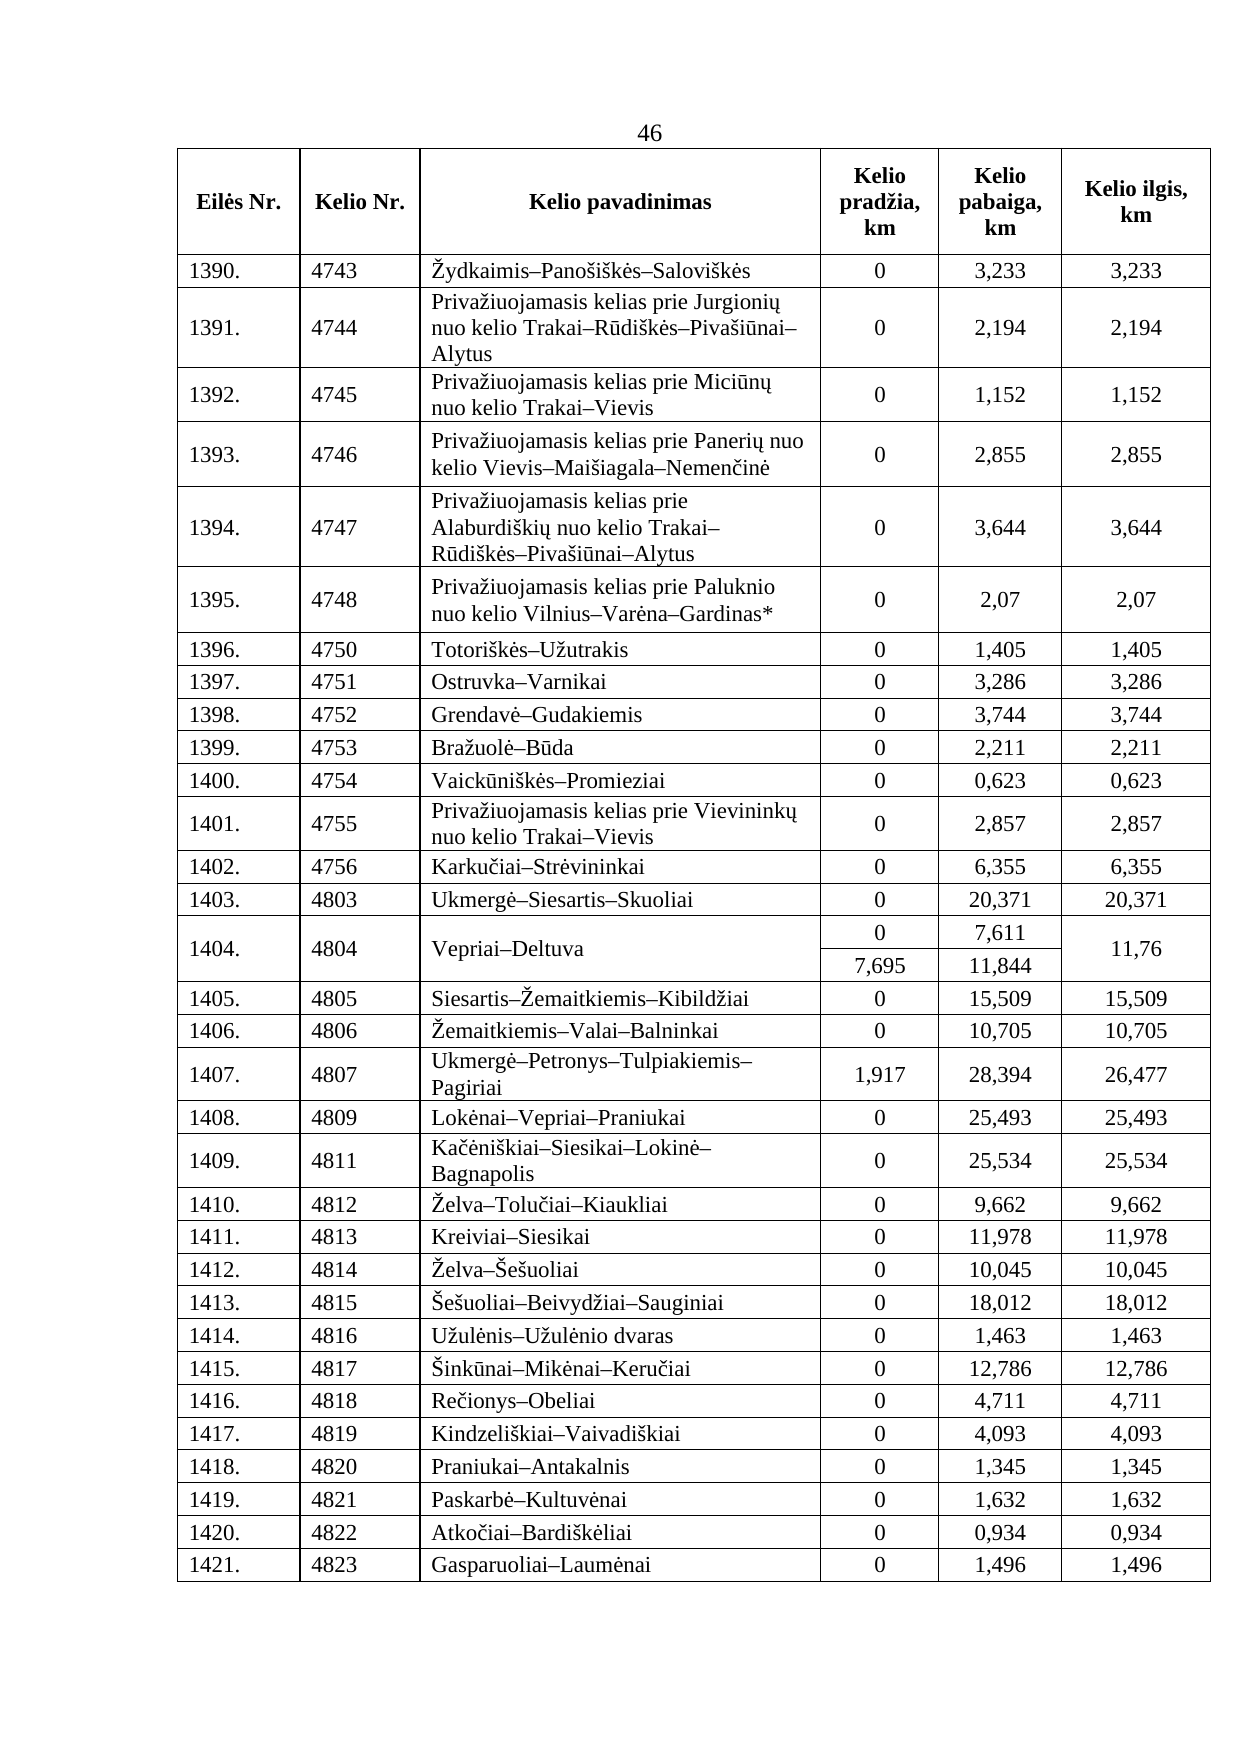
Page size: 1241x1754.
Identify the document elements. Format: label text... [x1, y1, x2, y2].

table_cell 4745 [301, 368, 419, 421]
table_cell 1396. [178, 633, 299, 665]
table_cell 10,705 [1062, 1015, 1210, 1047]
table_cell 11,76 [1062, 916, 1210, 981]
table_cell 10,045 [1062, 1254, 1210, 1285]
table_cell Gasparuoliai–Laumėnai [421, 1549, 820, 1581]
table_cell 28,394 [939, 1048, 1061, 1100]
table_cell 3,644 [939, 487, 1061, 566]
table_cell Vaickūniškės–Promieziai [421, 764, 820, 796]
table_cell 3,286 [939, 666, 1061, 697]
table_cell 4815 [301, 1286, 419, 1318]
table_cell 0 [821, 1254, 938, 1285]
table_cell 1417. [178, 1418, 299, 1449]
table_cell 3,744 [1062, 699, 1210, 730]
table_cell 1397. [178, 666, 299, 697]
table_cell 4807 [301, 1048, 419, 1100]
table_cell Šešuoliai–Beivydžiai–Sauginiai [421, 1286, 820, 1318]
table_cell 0 [821, 1385, 938, 1417]
table_cell 4819 [301, 1418, 419, 1449]
table_cell 1390. [178, 255, 299, 287]
table_cell 1,632 [1062, 1483, 1210, 1515]
table_cell 0,623 [939, 764, 1061, 796]
table_cell 1410. [178, 1188, 299, 1220]
table_header Kelio pabaiga, km [939, 149, 1061, 254]
table_cell 4756 [301, 851, 419, 882]
table_cell 6,355 [1062, 851, 1210, 882]
table_cell 0,934 [1062, 1516, 1210, 1548]
table_cell 1391. [178, 288, 299, 367]
table_cell 1412. [178, 1254, 299, 1285]
table_cell 1,152 [939, 368, 1061, 421]
table_cell 2,07 [1062, 567, 1210, 632]
table_cell 4817 [301, 1352, 419, 1384]
table_cell 12,786 [1062, 1352, 1210, 1384]
table_cell 3,233 [1062, 255, 1210, 287]
table_cell 4818 [301, 1385, 419, 1417]
table_cell 4820 [301, 1450, 419, 1482]
table_cell 1409. [178, 1134, 299, 1187]
table_cell 4746 [301, 422, 419, 486]
table_cell 0,934 [939, 1516, 1061, 1548]
table_cell 4805 [301, 982, 419, 1014]
table_cell Šinkūnai–Mikėnai–Keručiai [421, 1352, 820, 1384]
table_cell 1,345 [1062, 1450, 1210, 1482]
table_cell 4,093 [939, 1418, 1061, 1449]
table_cell 9,662 [939, 1188, 1061, 1220]
table_cell 1398. [178, 699, 299, 730]
table_cell 1420. [178, 1516, 299, 1548]
table_cell 15,509 [1062, 982, 1210, 1014]
table_cell 0 [821, 797, 938, 850]
table_cell 0 [821, 851, 938, 882]
table_cell 0 [821, 288, 938, 367]
table_cell 0 [821, 764, 938, 796]
table_cell 4743 [301, 255, 419, 287]
table_header Eilės Nr. [178, 149, 299, 254]
table_cell Praniukai–Antakalnis [421, 1450, 820, 1482]
table_cell 2,857 [1062, 797, 1210, 850]
table_cell 1400. [178, 764, 299, 796]
table_cell 25,493 [939, 1101, 1061, 1133]
table_cell 25,534 [1062, 1134, 1210, 1187]
table_cell 4753 [301, 731, 419, 763]
table_cell 1413. [178, 1286, 299, 1318]
table_cell 0 [821, 633, 938, 665]
table_cell 0 [821, 422, 938, 486]
table_cell 4803 [301, 884, 419, 915]
table_cell 4814 [301, 1254, 419, 1285]
table_cell 2,211 [939, 731, 1061, 763]
table_cell 0 [821, 1418, 938, 1449]
table_cell Ostruvka–Varnikai [421, 666, 820, 697]
table_cell 1392. [178, 368, 299, 421]
table_cell 3,744 [939, 699, 1061, 730]
table_cell 4816 [301, 1319, 419, 1351]
table_cell 1399. [178, 731, 299, 763]
table_cell Bražuolė–Būda [421, 731, 820, 763]
table_cell 0 [821, 1352, 938, 1384]
table_cell 1403. [178, 884, 299, 915]
table_cell 2,194 [939, 288, 1061, 367]
table_cell 11,978 [939, 1221, 1061, 1252]
table_cell 0 [821, 982, 938, 1014]
table_cell 9,662 [1062, 1188, 1210, 1220]
table_cell 0 [821, 1319, 938, 1351]
table_cell 1405. [178, 982, 299, 1014]
table_cell 25,534 [939, 1134, 1061, 1187]
table_cell Privažiuojamasis kelias prie Vievininkų nuo kelio Trakai–Vievis [421, 797, 820, 850]
table_cell Kačėniškiai–Siesikai–Lokinė–Bagnapolis [421, 1134, 820, 1187]
table_cell 1408. [178, 1101, 299, 1133]
table_header Kelio pradžia, km [821, 149, 938, 254]
table_cell 7,611 [939, 916, 1061, 948]
table_cell Siesartis–Žemaitkiemis–Kibildžiai [421, 982, 820, 1014]
table_cell 3,644 [1062, 487, 1210, 566]
table_cell 2,194 [1062, 288, 1210, 367]
table_cell 0 [821, 368, 938, 421]
table_cell 1,917 [821, 1048, 938, 1100]
table_cell Totoriškės–Užutrakis [421, 633, 820, 665]
table_cell 1421. [178, 1549, 299, 1581]
table_cell 18,012 [1062, 1286, 1210, 1318]
table_header Kelio Nr. [301, 149, 419, 254]
table_cell 1406. [178, 1015, 299, 1047]
table_cell Žemaitkiemis–Valai–Balninkai [421, 1015, 820, 1047]
table_cell 25,493 [1062, 1101, 1210, 1133]
table_cell 10,705 [939, 1015, 1061, 1047]
table_cell 2,211 [1062, 731, 1210, 763]
table_cell 18,012 [939, 1286, 1061, 1318]
table_cell 2,855 [1062, 422, 1210, 486]
table_cell 4755 [301, 797, 419, 850]
table_cell 1419. [178, 1483, 299, 1515]
table_cell 4,093 [1062, 1418, 1210, 1449]
table_cell 15,509 [939, 982, 1061, 1014]
table_cell 1,405 [1062, 633, 1210, 665]
table_cell 1,463 [939, 1319, 1061, 1351]
table_cell 0 [821, 487, 938, 566]
table_header Kelio pavadinimas [421, 149, 820, 254]
table_cell 4747 [301, 487, 419, 566]
table_cell 0,623 [1062, 764, 1210, 796]
table_cell 10,045 [939, 1254, 1061, 1285]
table_cell Privažiuojamasis kelias prie Jurgionių nuo kelio Trakai–Rūdiškės–Pivašiūnai–Alytus [421, 288, 820, 367]
table_cell Ukmergė–Petronys–Tulpiakiemis–Pagiriai [421, 1048, 820, 1100]
table_cell Lokėnai–Vepriai–Praniukai [421, 1101, 820, 1133]
table_cell 1,152 [1062, 368, 1210, 421]
table_cell 1414. [178, 1319, 299, 1351]
table_cell 4823 [301, 1549, 419, 1581]
table_cell 0 [821, 1134, 938, 1187]
table_cell Privažiuojamasis kelias prie Paluknio nuo kelio Vilnius–Varėna–Gardinas* [421, 567, 820, 632]
table_cell 1401. [178, 797, 299, 850]
table_cell 4,711 [1062, 1385, 1210, 1417]
table_cell Žydkaimis–Panošiškės–Saloviškės [421, 255, 820, 287]
table_cell Privažiuojamasis kelias prie Alaburdiškių nuo kelio Trakai–Rūdiškės–Pivašiūnai–Alytus [421, 487, 820, 566]
table_cell 4748 [301, 567, 419, 632]
table_cell 4813 [301, 1221, 419, 1252]
table_cell 7,695 [821, 949, 938, 981]
table_cell Želva–Tolučiai–Kiaukliai [421, 1188, 820, 1220]
table_cell Želva–Šešuoliai [421, 1254, 820, 1285]
table_cell 1395. [178, 567, 299, 632]
table_cell 0 [821, 731, 938, 763]
table_cell 3,233 [939, 255, 1061, 287]
table_cell 20,371 [1062, 884, 1210, 915]
table_cell 1394. [178, 487, 299, 566]
table_cell 0 [821, 1221, 938, 1252]
table_cell 0 [821, 1450, 938, 1482]
table_cell 1393. [178, 422, 299, 486]
table_cell 2,855 [939, 422, 1061, 486]
table_cell 1415. [178, 1352, 299, 1384]
table_cell 1,496 [939, 1549, 1061, 1581]
table_cell 11,844 [939, 949, 1061, 981]
table_cell 0 [821, 1483, 938, 1515]
table_cell 11,978 [1062, 1221, 1210, 1252]
table_cell Ukmergė–Siesartis–Skuoliai [421, 884, 820, 915]
table_cell 4806 [301, 1015, 419, 1047]
table_cell 0 [821, 1549, 938, 1581]
table_cell Užulėnis–Užulėnio dvaras [421, 1319, 820, 1351]
table_cell 1,405 [939, 633, 1061, 665]
table_cell 26,477 [1062, 1048, 1210, 1100]
table_cell 4811 [301, 1134, 419, 1187]
table_cell 1411. [178, 1221, 299, 1252]
table_cell 0 [821, 1015, 938, 1047]
table_cell 1,496 [1062, 1549, 1210, 1581]
table_cell 4750 [301, 633, 419, 665]
table_cell 0 [821, 1286, 938, 1318]
table_cell Kindzeliškiai–Vaivadiškiai [421, 1418, 820, 1449]
table_cell 1402. [178, 851, 299, 882]
table_cell Privažiuojamasis kelias prie Miciūnų nuo kelio Trakai–Vievis [421, 368, 820, 421]
table_cell 1416. [178, 1385, 299, 1417]
table_cell 3,286 [1062, 666, 1210, 697]
table_cell 4751 [301, 666, 419, 697]
table_cell 4,711 [939, 1385, 1061, 1417]
table_cell 1418. [178, 1450, 299, 1482]
table_cell Karkučiai–Strėvininkai [421, 851, 820, 882]
table_cell 6,355 [939, 851, 1061, 882]
table_cell 4804 [301, 916, 419, 981]
table_cell 0 [821, 1516, 938, 1548]
table_header Kelio ilgis, km [1062, 149, 1210, 254]
table_cell 20,371 [939, 884, 1061, 915]
table_cell 4812 [301, 1188, 419, 1220]
table_cell Grendavė–Gudakiemis [421, 699, 820, 730]
table_cell 0 [821, 916, 938, 948]
table_cell 4754 [301, 764, 419, 796]
table_cell 4744 [301, 288, 419, 367]
table_cell 0 [821, 666, 938, 697]
table_cell 2,07 [939, 567, 1061, 632]
table_cell 2,857 [939, 797, 1061, 850]
table_cell Atkočiai–Bardiškėliai [421, 1516, 820, 1548]
table_cell Privažiuojamasis kelias prie Panerių nuo kelio Vievis–Maišiagala–Nemenčinė [421, 422, 820, 486]
table_cell 4809 [301, 1101, 419, 1133]
table_cell Kreiviai–Siesikai [421, 1221, 820, 1252]
table_cell Rečionys–Obeliai [421, 1385, 820, 1417]
table_cell 0 [821, 1101, 938, 1133]
table_cell 1,345 [939, 1450, 1061, 1482]
table_cell 4822 [301, 1516, 419, 1548]
table_cell 1407. [178, 1048, 299, 1100]
table_cell 0 [821, 255, 938, 287]
table_cell 4821 [301, 1483, 419, 1515]
table_cell 0 [821, 1188, 938, 1220]
table_cell 4752 [301, 699, 419, 730]
table_cell 0 [821, 567, 938, 632]
table_cell 1,463 [1062, 1319, 1210, 1351]
table_cell 0 [821, 699, 938, 730]
table_cell Paskarbė–Kultuvėnai [421, 1483, 820, 1515]
table_cell 1404. [178, 916, 299, 981]
table_cell 1,632 [939, 1483, 1061, 1515]
table_cell 12,786 [939, 1352, 1061, 1384]
table_cell Vepriai–Deltuva [421, 916, 820, 981]
table_cell 0 [821, 884, 938, 915]
